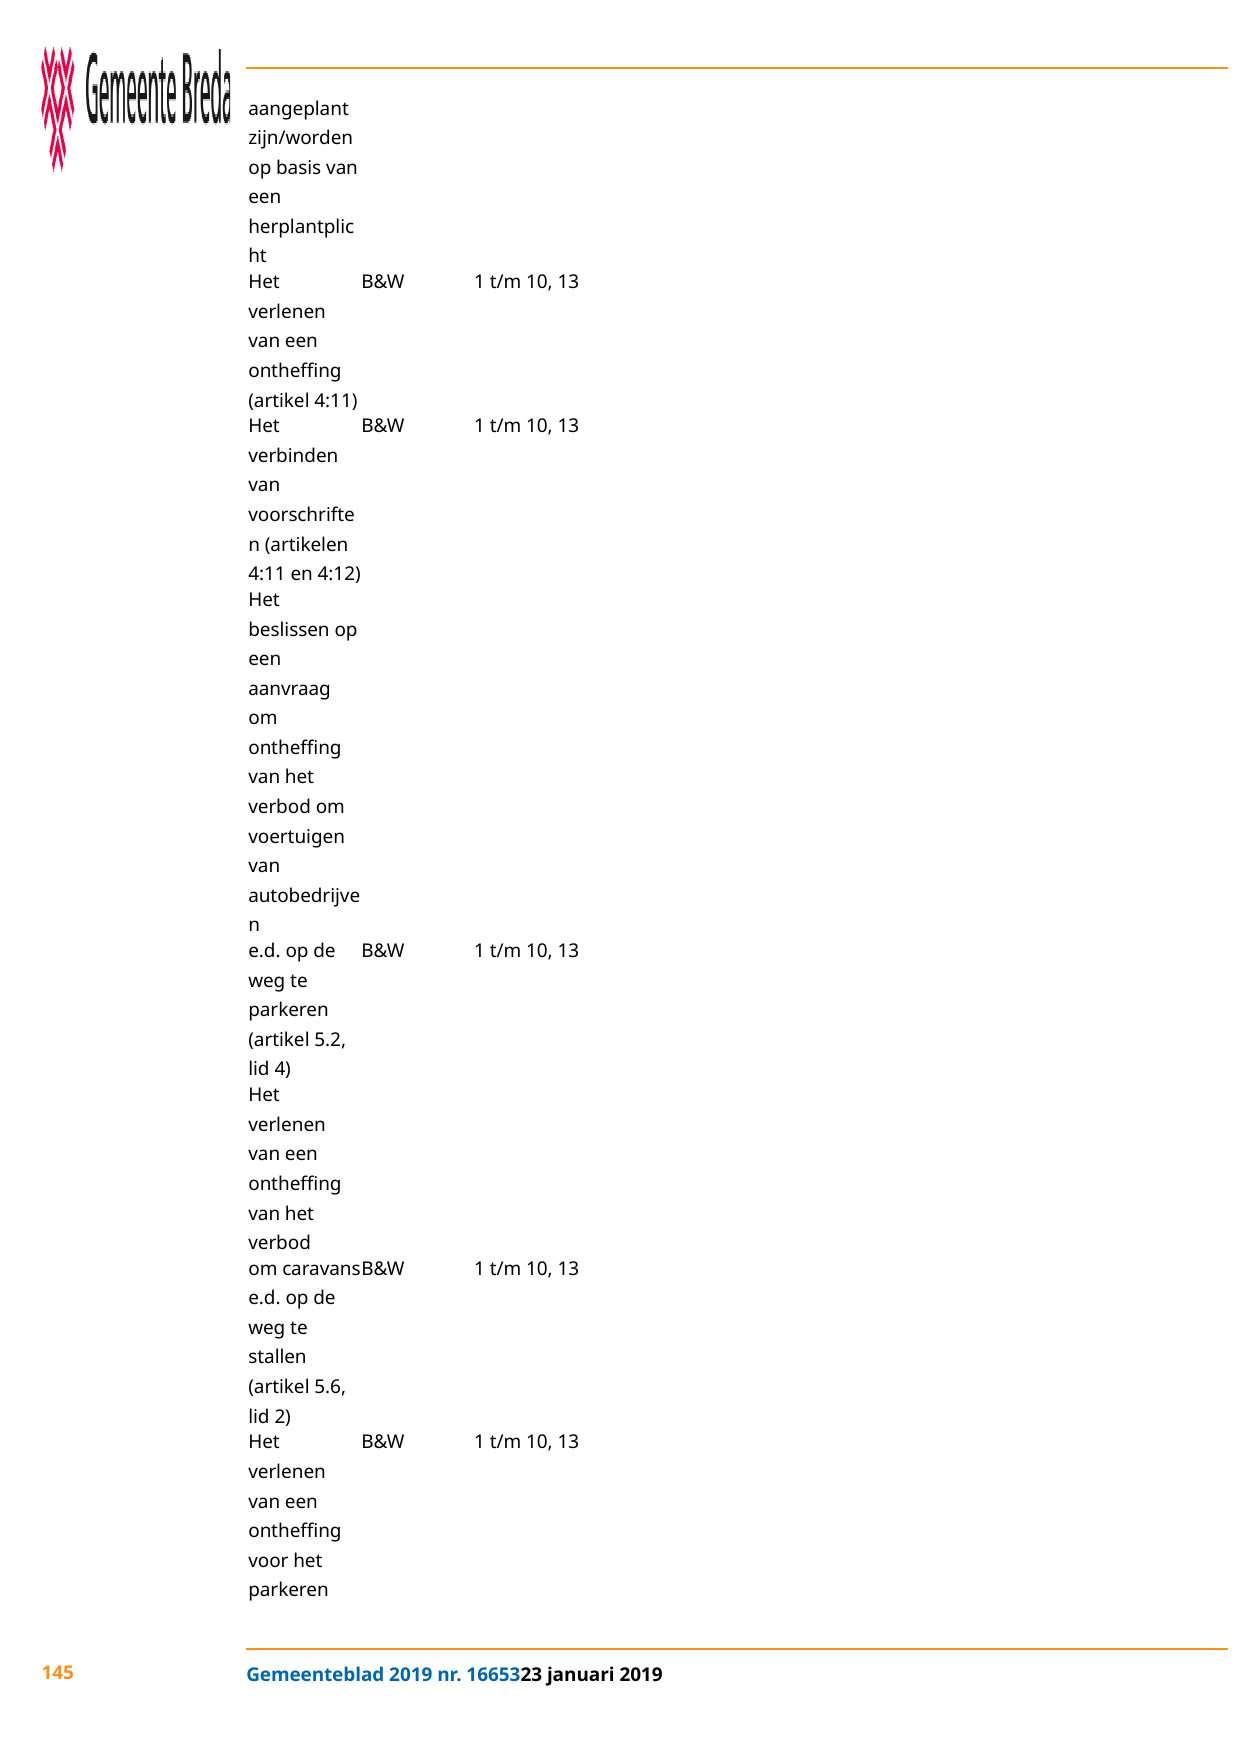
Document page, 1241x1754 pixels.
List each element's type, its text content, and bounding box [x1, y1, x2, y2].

table_cell [474, 586, 587, 937]
table_cell [474, 1081, 587, 1255]
table_cell B&W [361, 937, 474, 1081]
table_cell [587, 95, 700, 268]
table_cell Het verlenen van een ontheffing (artikel 4:11) [248, 269, 361, 412]
table_cell Het verbinden van voorschriften (artikelen 4:11 en 4:12) [248, 413, 361, 586]
table_cell [587, 586, 700, 937]
table_cell 1 t/m 10, 13 [474, 413, 587, 586]
table_cell [474, 95, 587, 268]
table_cell B&W [361, 1255, 474, 1429]
table_cell B&W [361, 269, 474, 412]
table_cell 1 t/m 10, 13 [474, 937, 587, 1081]
table_cell aangeplant zijn/worden op basis van een herplantplicht [248, 95, 361, 268]
table_cell [361, 1081, 474, 1255]
table_cell [361, 95, 474, 268]
table_cell [587, 1429, 700, 1602]
table_cell 1 t/m 10, 13 [474, 1429, 587, 1602]
table_cell e.d. op de weg te parkeren (artikel 5.2, lid 4) [248, 937, 361, 1081]
table_cell [587, 1255, 700, 1429]
table_cell 1 t/m 10, 13 [474, 269, 587, 412]
table_cell [587, 269, 700, 412]
table_cell Het verlenen van een ontheffing voor het parkeren [248, 1429, 361, 1602]
table_cell [587, 937, 700, 1081]
table_cell [361, 586, 474, 937]
picture [41, 47, 231, 172]
table_cell 1 t/m 10, 13 [474, 1255, 587, 1429]
table_cell B&W [361, 413, 474, 586]
table_cell [587, 1081, 700, 1255]
table_cell om caravans e.d. op de weg te stallen (artikel 5.6, lid 2) [248, 1255, 361, 1429]
table_cell Het beslissen op een aanvraag om ontheffing van het verbod om voertuigen van autobedrijven [248, 586, 361, 937]
table_cell B&W [361, 1429, 474, 1602]
table_cell Het verlenen van een ontheffing van het verbod [248, 1081, 361, 1255]
table_cell [587, 413, 700, 586]
